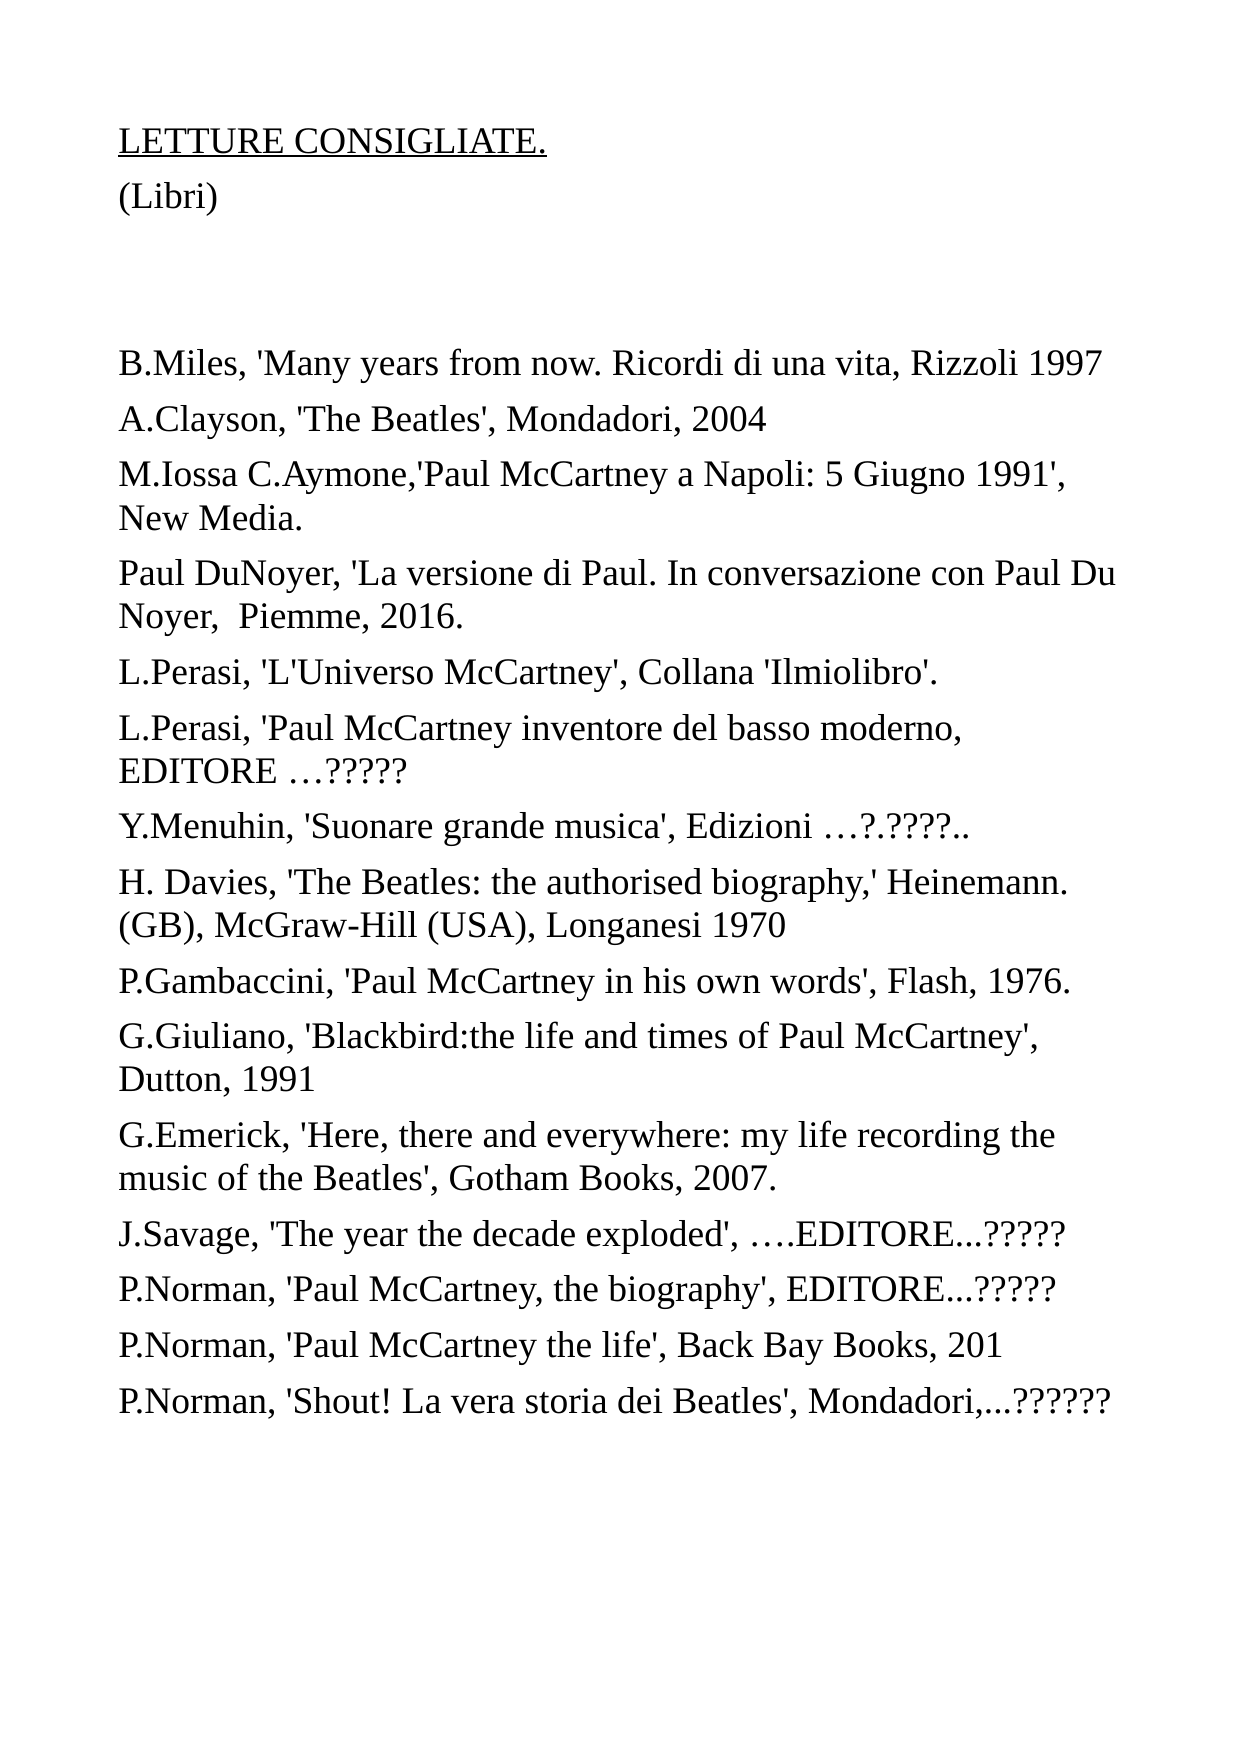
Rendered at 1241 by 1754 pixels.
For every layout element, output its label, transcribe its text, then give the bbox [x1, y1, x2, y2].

text L.Perasi, 'L'Universo McCartney', Collana 'Ilmiolibro'. [118, 649, 1122, 692]
text L.Perasi, 'Paul McCartney inventore del basso moderno, EDITORE …????? [118, 705, 1122, 791]
text J.Savage, 'The year the decade exploded', ….EDITORE...????? [118, 1211, 1122, 1254]
text (Libri) [118, 174, 1122, 217]
text G.Emerick, 'Here, there and everywhere: my life recording the music of the Beatles', Gotham Books, 2007. [118, 1112, 1122, 1199]
text M.Iossa C.Aymone,'Paul McCartney a Napoli: 5 Giugno 1991', New Media. [118, 452, 1122, 538]
text G.Giuliano, 'Blackbird:the life and times of Paul McCartney', Dutton, 1991 [118, 1014, 1122, 1100]
text LETTURE CONSIGLIATE. [118, 118, 1122, 161]
text H. Davies, 'The Beatles: the authorised biography,' Heinemann. (GB), McGraw-Hill (USA), Longanesi 1970 [118, 859, 1122, 946]
text Y.Menuhin, 'Suonare grande musica', Edizioni …?.????.. [118, 804, 1122, 847]
text Paul DuNoyer, 'La versione di Paul. In conversazione con Paul Du Noyer, Piemme, 2016. [118, 551, 1122, 637]
text P.Gambaccini, 'Paul McCartney in his own words', Flash, 1976. [118, 958, 1122, 1001]
text P.Norman, 'Shout! La vera storia dei Beatles', Mondadori,...?????? [118, 1378, 1122, 1421]
text B.Miles, 'Many years from now. Ricordi di una vita, Rizzoli 1997 [118, 341, 1122, 384]
text A.Clayson, 'The Beatles', Mondadori, 2004 [118, 396, 1122, 439]
text P.Norman, 'Paul McCartney the life', Back Bay Books, 201 [118, 1322, 1122, 1366]
text P.Norman, 'Paul McCartney, the biography', EDITORE...????? [118, 1267, 1122, 1310]
